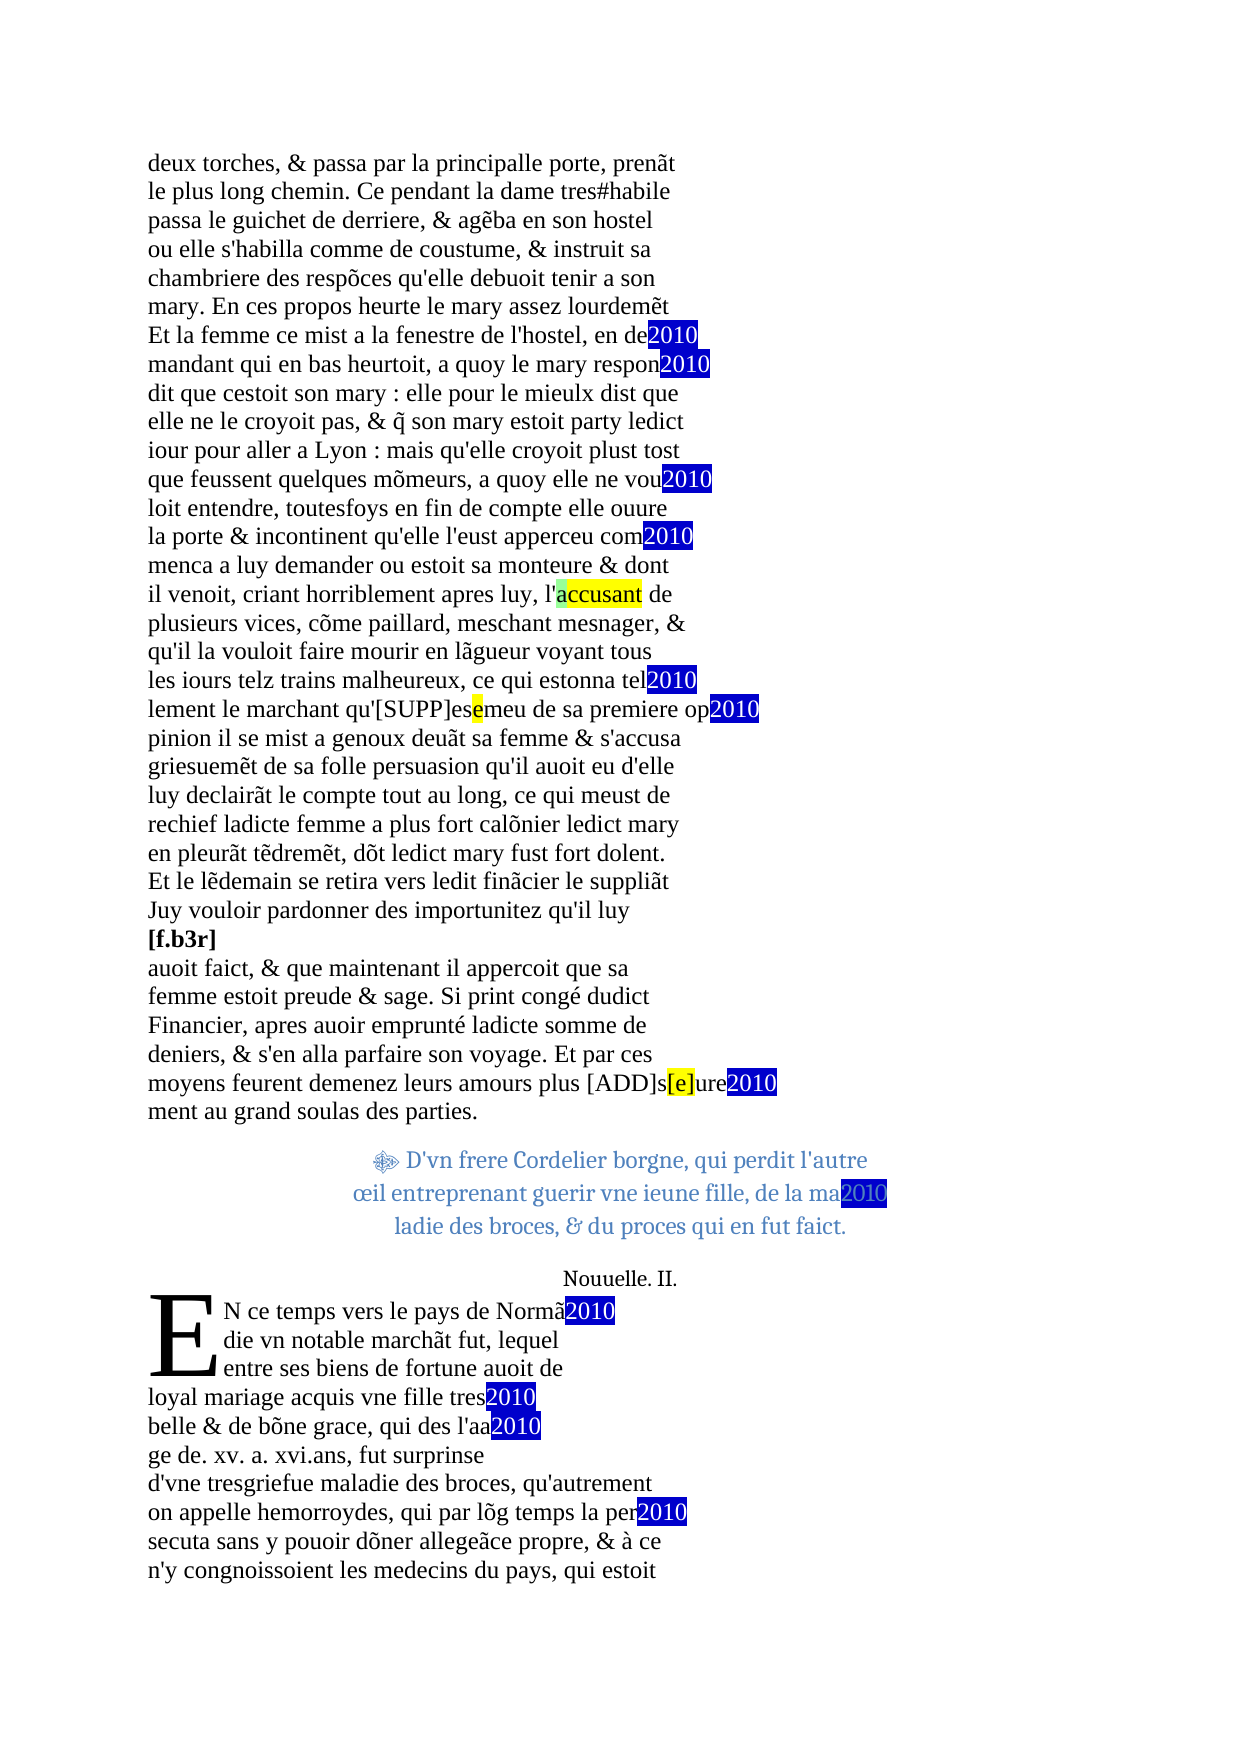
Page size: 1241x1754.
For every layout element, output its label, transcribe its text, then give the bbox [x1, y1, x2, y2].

text EN ce temps vers le pays de Normã2010 die vn notable marchãt fut, lequel entre ses biens de fortune auoit de loyal mariage acquis vne fille tres2010 belle & de bõne grace, qui des l'aa2010 ge de. xv. a. xvi.ans, fut surprinse d'vne tresgriefue maladie des broces, qu'autrement on appelle hemorroydes, qui par lõg temps la per2010 secuta sans y pouoir dõner allegeãce propre, & à ce n'y congnoissoient les medecins du pays, qui estoit [148, 1296, 1093, 1583]
text deux torches, & passa par la principalle porte, prenãt le plus long chemin. Ce pendant la dame tres#habile passa le guichet de derriere, & agẽba en son hostel ou elle s'habilla comme de coustume, & instruit sa chambriere des respõces qu'elle debuoit tenir a son mary. En ces propos heurte le mary assez lourdemẽt Et la femme ce mist a la fenestre de l'hostel, en de2010 mandant qui en bas heurtoit, a quoy le mary respon2010 dit que cestoit son mary : elle pour le mieulx dist que elle ne le croyoit pas, & q̃ son mary estoit party ledict iour pour aller a Lyon : mais qu'elle croyoit plust tost que feussent quelques mõmeurs, a quoy elle ne vou2010 loit entendre, toutesfoys en fin de compte elle ouure la porte & incontinent qu'elle l'eust apperceu com2010 menca a luy demander ou estoit sa monteure & dont il venoit, criant horriblement apres luy, l'accusant de plusieurs vices, cõme paillard, meschant mesnager, & qu'il la vouloit faire mourir en lãgueur voyant tous les iours telz trains malheureux, ce qui estonna tel2010 lement le marchant qu'[SUPP]esemeu de sa premiere op2010 pinion il se mist a genoux deuãt sa femme & s'accusa griesuemẽt de sa folle persuasion qu'il auoit eu d'elle luy declairãt le compte tout au long, ce qui meust de rechief ladicte femme a plus fort calõnier ledict mary en pleurãt tẽdremẽt, dõt ledict mary fust fort dolent. Et le lẽdemain se retira vers ledit finãcier le suppliãt Juy vouloir pardonner des importunitez qu'il luy [f.b3r] auoit faict, & que maintenant il appercoit que sa femme estoit preude & sage. Si print congé dudict Financier, apres auoir emprunté ladicte somme de deniers, & s'en alla parfaire son voyage. Et par ces moyens feurent demenez leurs amours plus [ADD]s[e]ure2010 ment au grand soulas des parties. [148, 148, 1093, 1125]
subtitle ❧ D'vn frere Cordelier borgne, qui perdit l'autre œil entreprenant guerir vne ieune fille, de la ma2010 ladie des broces, & du proces qui en fut faict. [148, 1146, 1093, 1241]
subtitle Nouuelle. II. [148, 1266, 1093, 1292]
